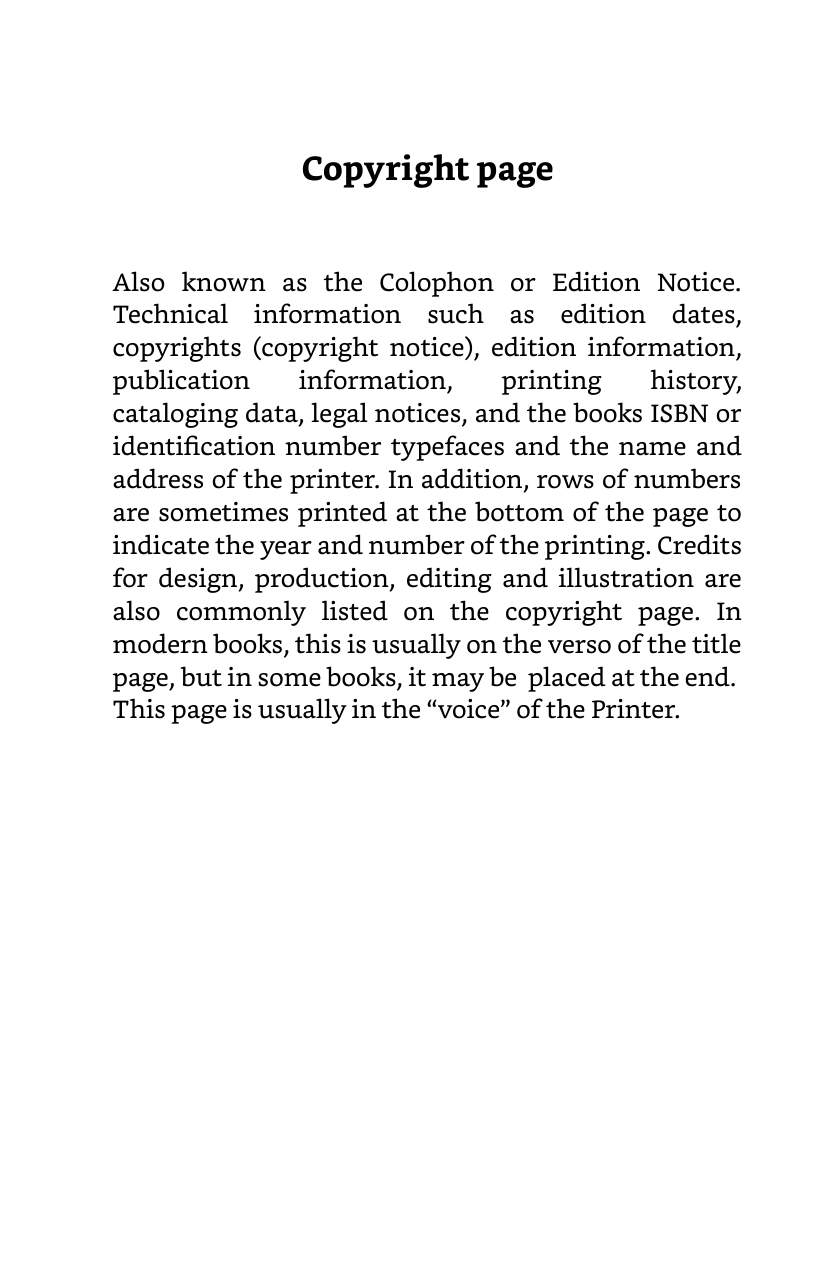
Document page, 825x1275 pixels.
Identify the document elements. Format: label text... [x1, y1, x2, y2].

text Also known as the Colophon or Edition Notice. Technical information such as edition dates, copyrights (copyright notice), edition information, publication information, printing history, cataloging data, legal notices, and the books ISBN or identification number typefaces and the name and address of the printer. In addition, rows of numbers are sometimes printed at the bottom of the page to indicate the year and number of the printing. Credits for design, production, editing and illustration are also commonly listed on the copyright page. In modern books, this is usually on the verso of the title page, but in some books, it may be placed at the end. [112, 264, 742, 692]
subtitle Copyright page [112, 146, 742, 189]
text This page is usually in the “voice” of the Printer. [112, 692, 742, 725]
